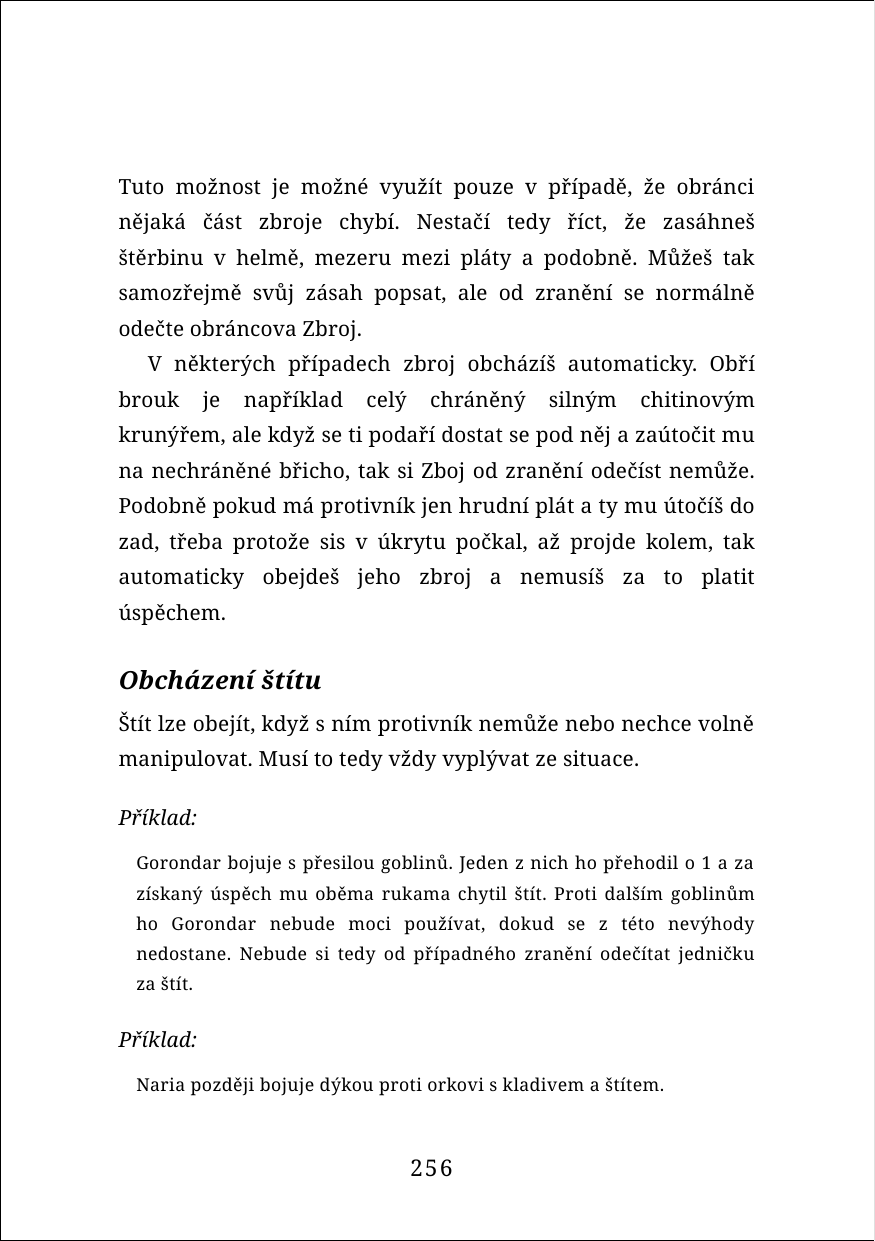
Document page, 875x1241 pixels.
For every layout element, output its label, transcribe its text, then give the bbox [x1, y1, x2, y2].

text Příklad: [118, 1026, 756, 1054]
text Tuto možnost je možné využít pouze v případě, že obránci nějaká část zbroje chybí. Nestačí tedy říct, že zasáhneš štěrbinu v helmě, mezeru mezi pláty a podobně. Můžeš tak samozřejmě svůj zásah popsat, ale od zranění se normálně odečte obráncova Zbroj. V některých případech zbroj obcházíš automaticky. Obří brouk je například celý chráněný silným chitinovým krunýřem, ale když se ti podaří dostat se pod něj a zaútočit mu na nechráněné břicho, tak si Zboj od zranění odečíst nemůže. Podobně pokud má protivník jen hrudní plát a ty mu útočíš do zad, třeba protože sis v úkrytu počkal, až projde kolem, tak automaticky obejdeš jeho zbroj a nemusíš za to platit úspěchem. [118, 172, 756, 626]
text Štít lze obejít, když s ním protivník nemůže nebo nechce volně manipulovat. Musí to tedy vždy vyplývat ze situace. [118, 709, 756, 773]
subtitle Obcházení štítu [118, 663, 756, 697]
text Naria později bojuje dýkou proti orkovi s kladivem a štítem. [136, 1073, 756, 1097]
text Příklad: [118, 803, 756, 832]
text Gorondar bojuje s přesilou goblinů. Jeden z nich ho přehodil o 1 a za získaný úspěch mu oběma rukama chytil štít. Proti dalším goblinům ho Gorondar nebude moci používat, dokud se z této nevýhody nedostane. Nebude si tedy od případného zranění odečítat jedničku za štít. [136, 851, 756, 996]
